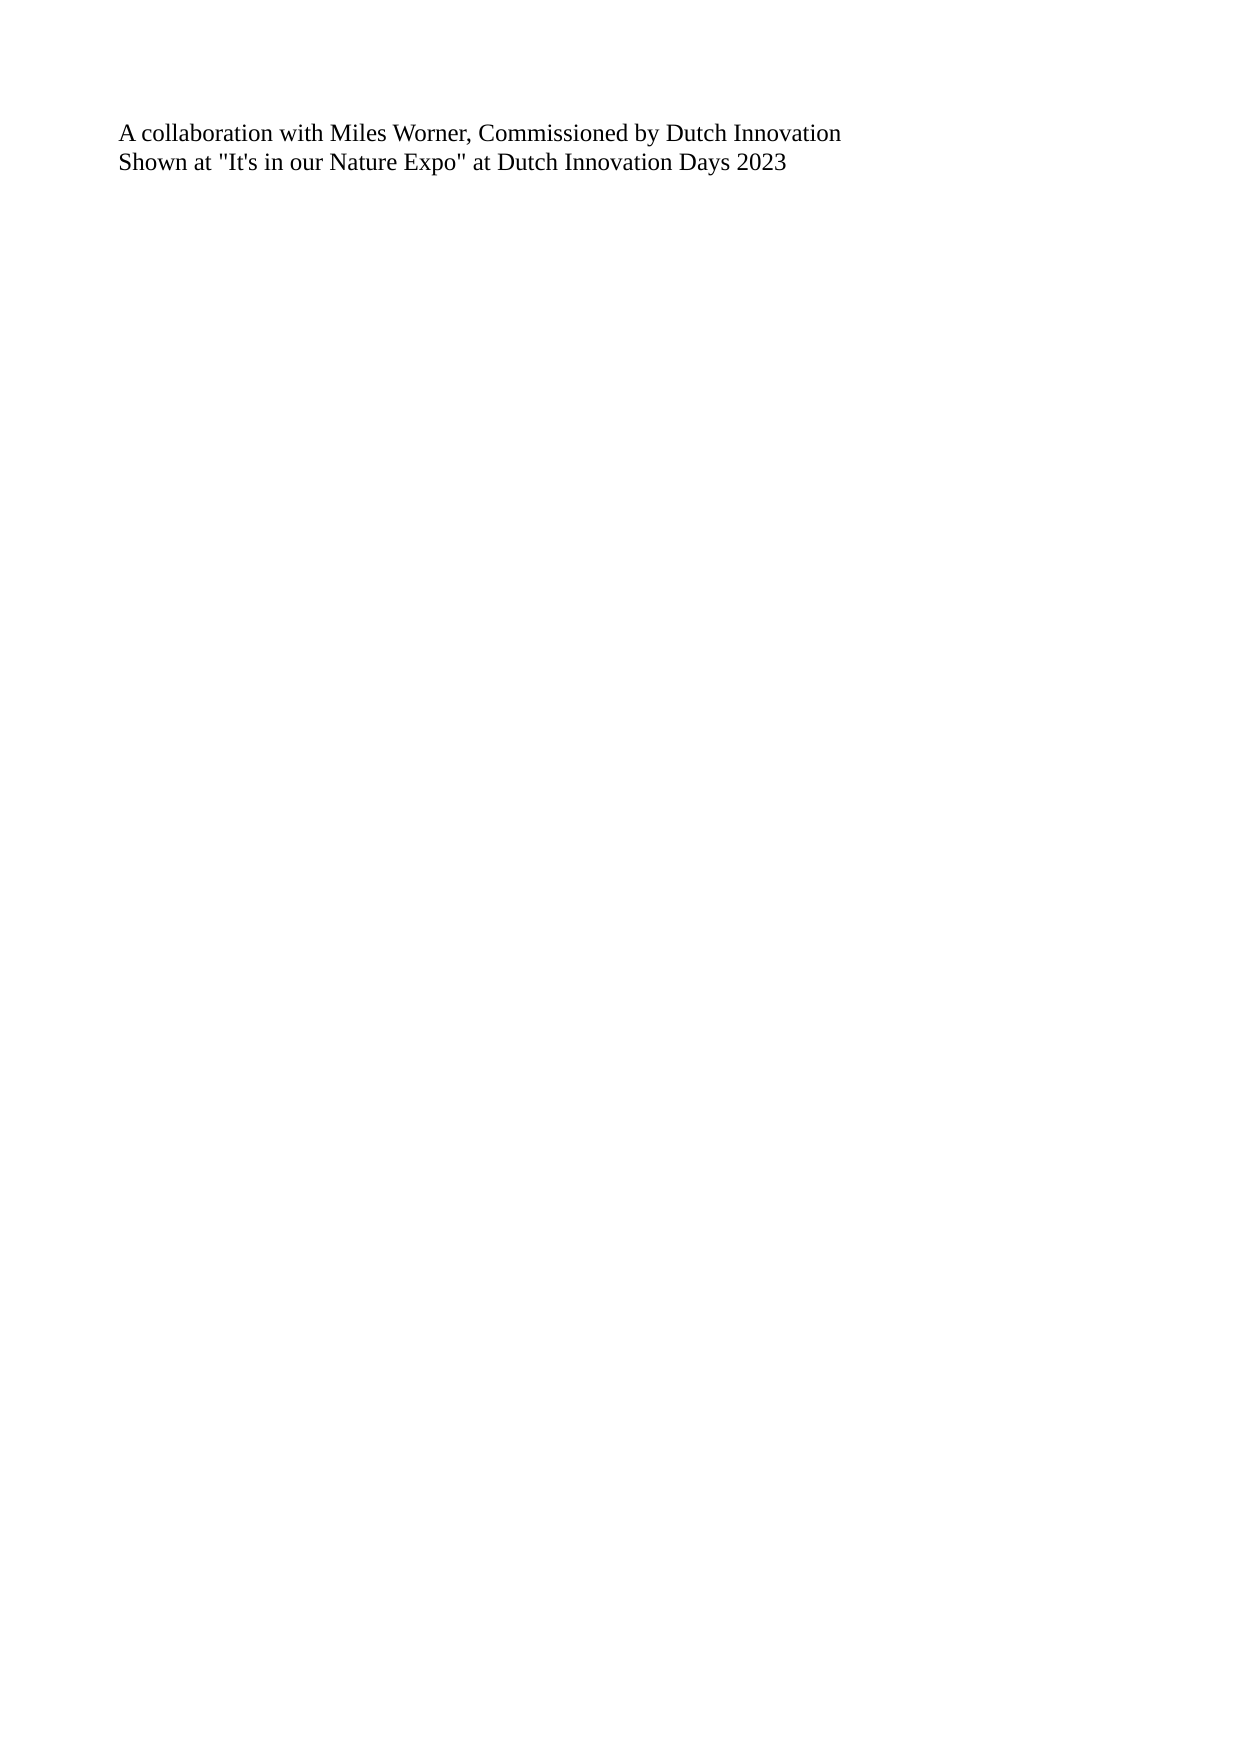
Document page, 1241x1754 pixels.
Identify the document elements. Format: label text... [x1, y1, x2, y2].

text Shown at "It's in our Nature Expo" at Dutch Innovation Days 2023 [118, 147, 1122, 176]
text A collaboration with Miles Worner, Commissioned by Dutch Innovation [118, 118, 1122, 147]
